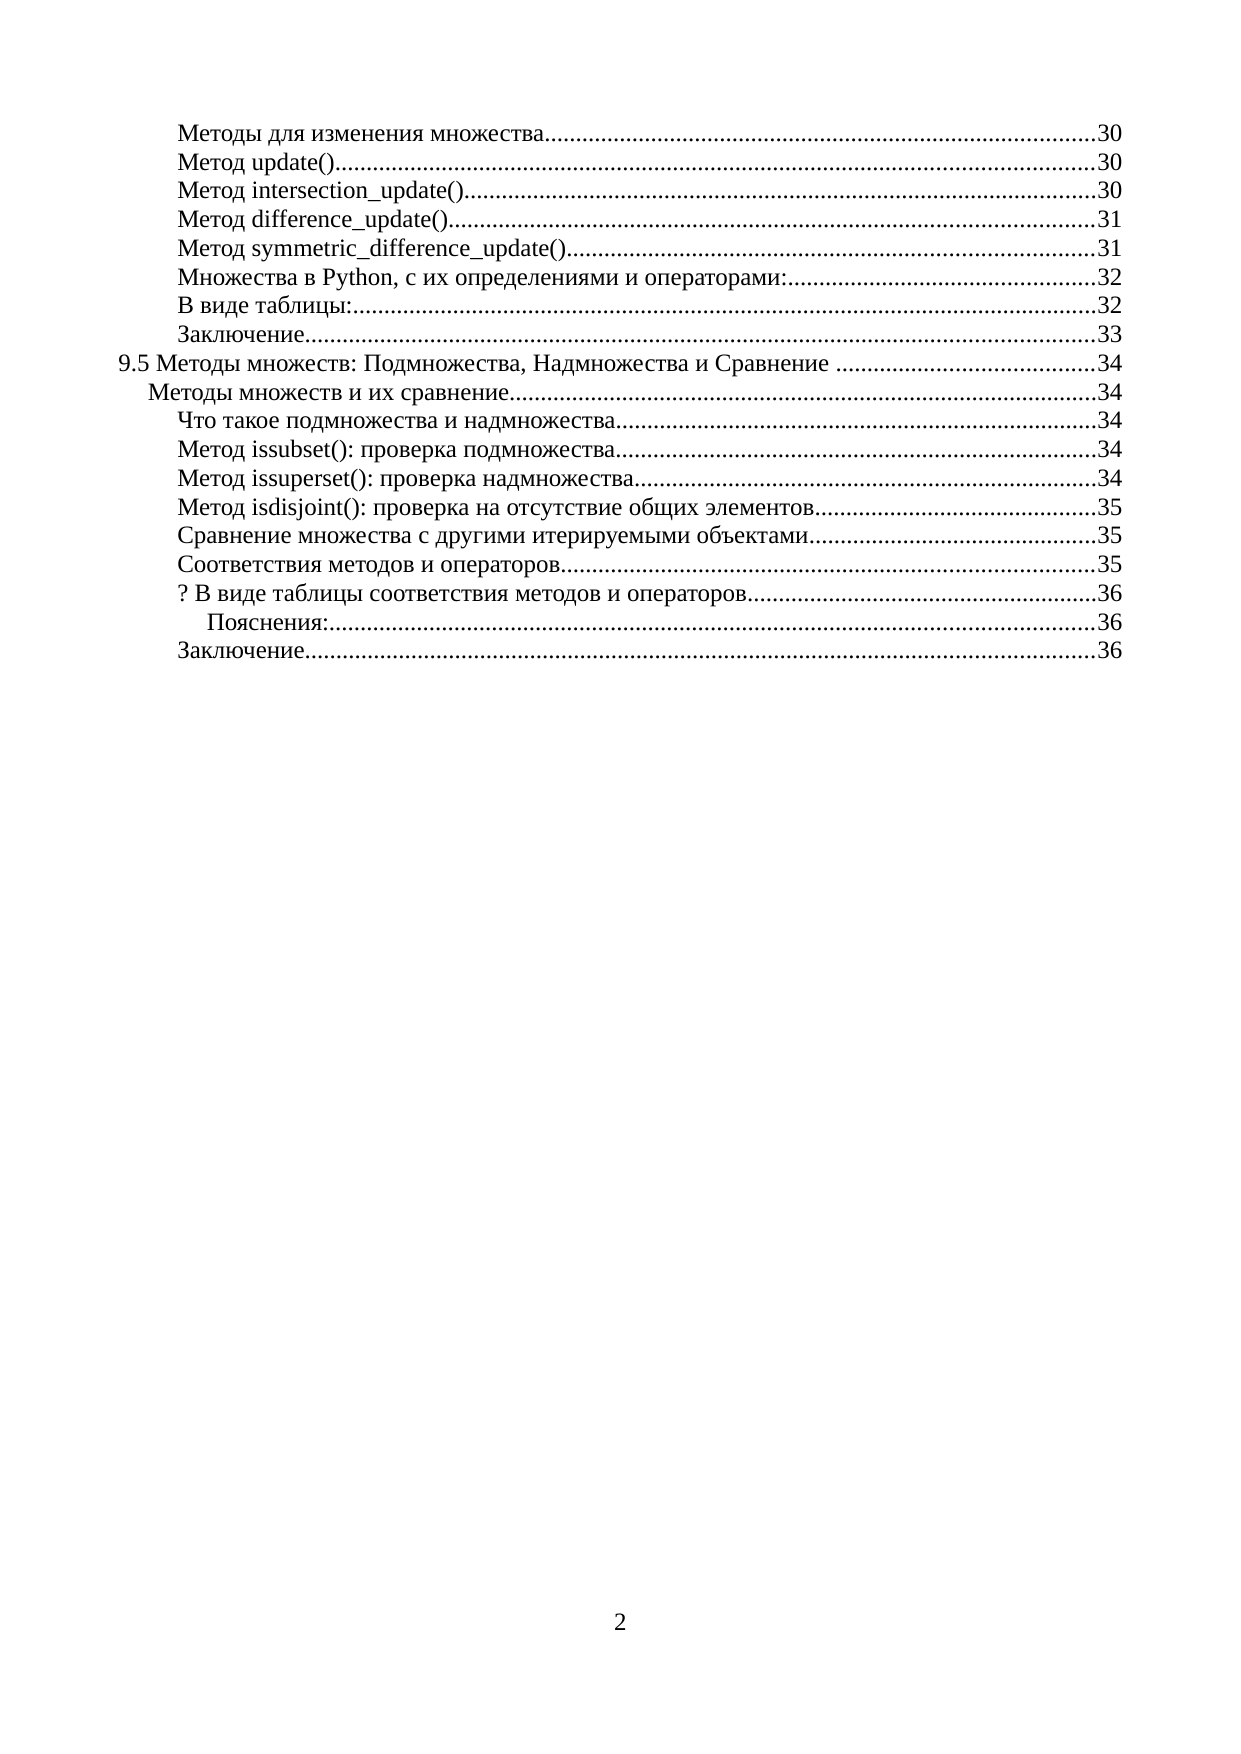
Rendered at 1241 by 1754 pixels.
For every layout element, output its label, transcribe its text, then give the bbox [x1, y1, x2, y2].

text Методы для изменения множества 30 [177, 118, 1122, 147]
text Метод isdisjoint(): проверка на отсутствие общих элементов 35 [177, 492, 1122, 521]
text В виде таблицы: 32 [177, 291, 1122, 319]
text Метод intersection_update() 30 [177, 176, 1122, 204]
text Методы множеств и их сравнение 34 [148, 377, 1122, 406]
text Сравнение множества с другими итерируемыми объектами 35 [177, 521, 1122, 549]
text Метод symmetric_difference_update() 31 [177, 233, 1122, 262]
text Соответствия методов и операторов 35 [177, 549, 1122, 578]
text Метод issubset(): проверка подмножества 34 [177, 434, 1122, 463]
text Заключение 36 [177, 636, 1122, 664]
text Что такое подмножества и надмножества 34 [177, 406, 1122, 434]
text Метод difference_update() 31 [177, 204, 1122, 233]
text ? В виде таблицы соответствия методов и операторов 36 [177, 578, 1122, 607]
text Метод update() 30 [177, 147, 1122, 176]
text Множества в Python, с их определениями и операторами: 32 [177, 262, 1122, 291]
text Пояснения: 36 [207, 607, 1122, 636]
text 9.5 Методы множеств: Подмножества, Надмножества и Сравнение 34 [118, 348, 1122, 377]
text Метод issuperset(): проверка надмножества 34 [177, 463, 1122, 492]
text Заключение 33 [177, 319, 1122, 348]
